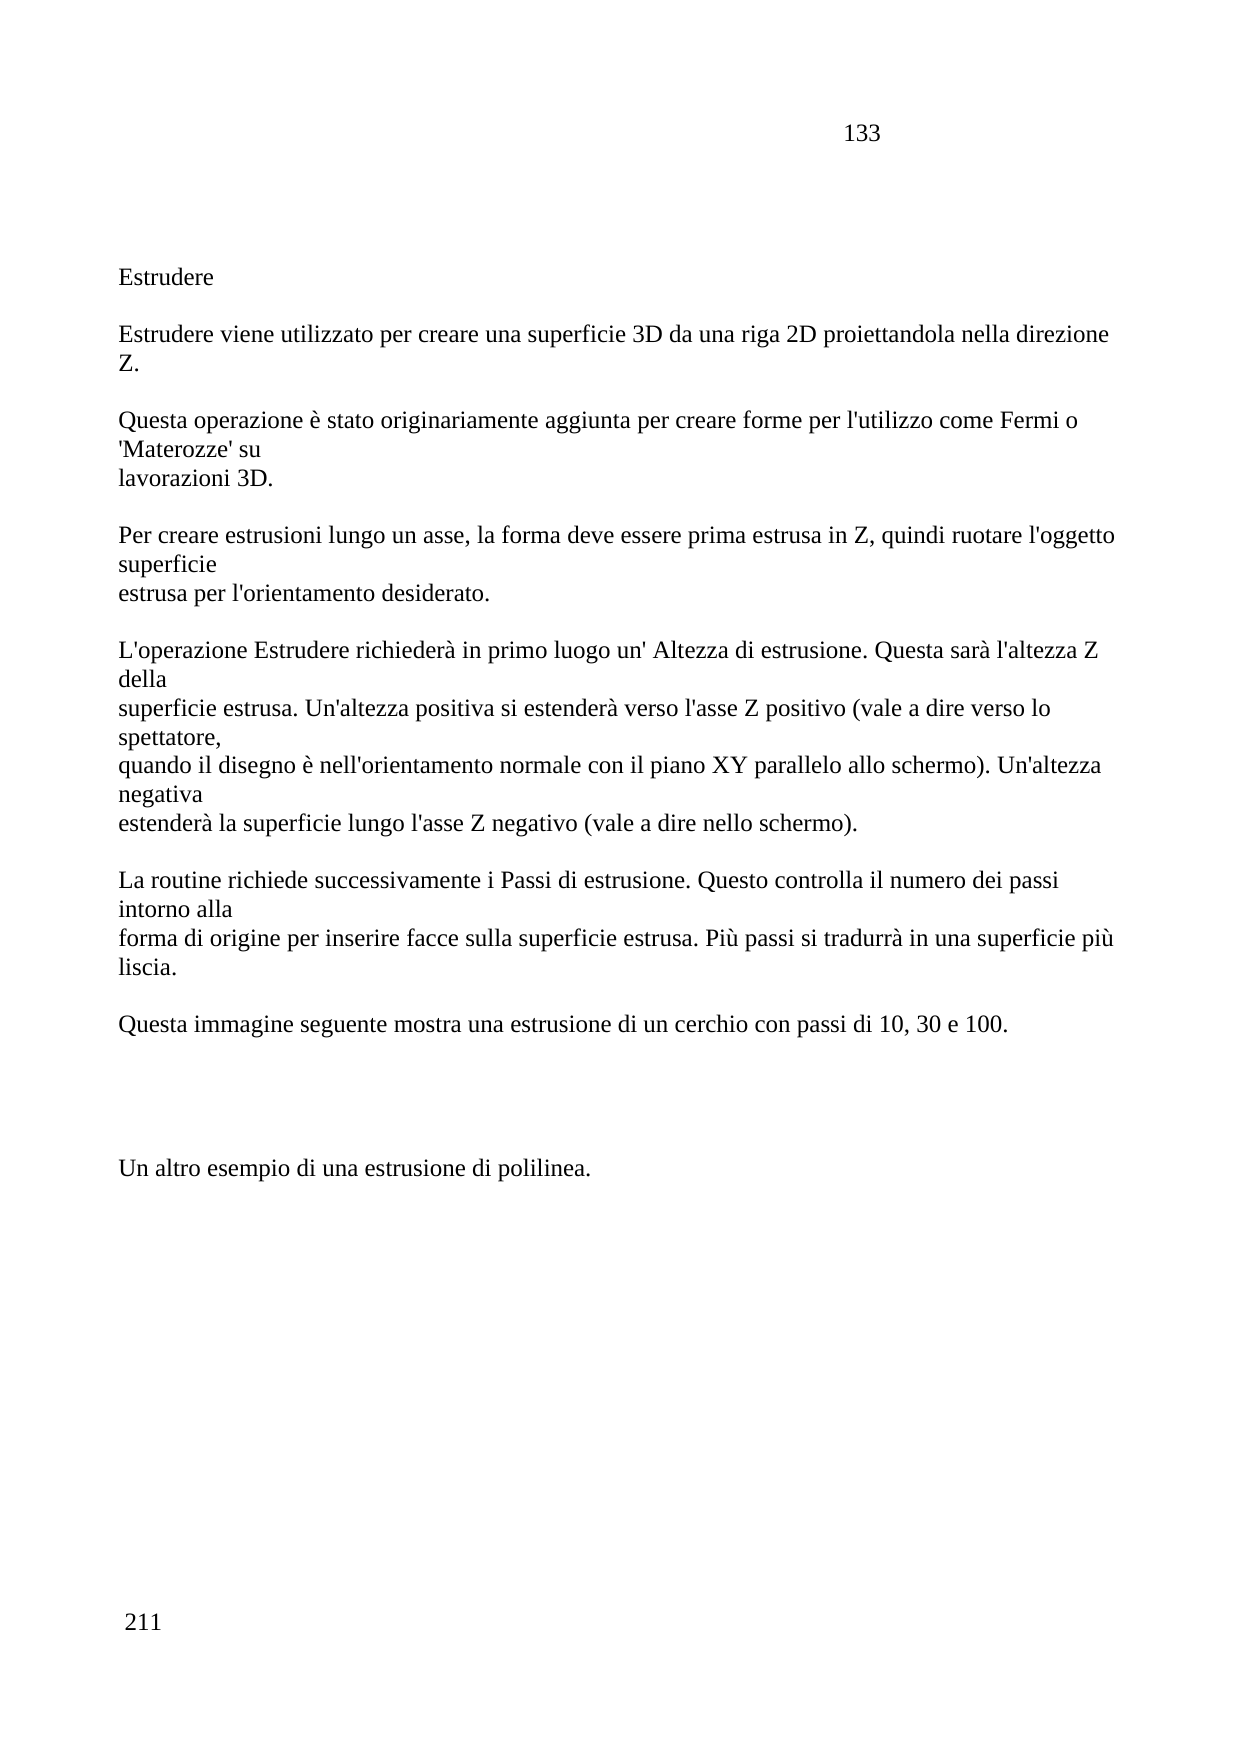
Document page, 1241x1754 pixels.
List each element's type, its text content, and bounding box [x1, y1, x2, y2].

text superficie estrusa. Un'altezza positiva si estenderà verso l'asse Z positivo (vale a dire verso lo spettatore, [118, 693, 1122, 751]
text forma di origine per inserire facce sulla superficie estrusa. Più passi si tradurrà in una superficie più liscia. [118, 923, 1122, 981]
text Estrudere [118, 262, 1122, 291]
text Questa immagine seguente mostra una estrusione di un cerchio con passi di 10, 30 e 100. [118, 1009, 1122, 1038]
text quando il disegno è nell'orientamento normale con il piano XY parallelo allo schermo). Un'altezza negativa [118, 751, 1122, 808]
text Questa operazione è stato originariamente aggiunta per creare forme per l'utilizzo come Fermi o 'Materozze' su [118, 406, 1122, 463]
text 133 [118, 118, 1122, 147]
text L'operazione Estrudere richiederà in primo luogo un' Altezza di estrusione. Questa sarà l'altezza Z della [118, 636, 1122, 693]
text Per creare estrusioni lungo un asse, la forma deve essere prima estrusa in Z, quindi ruotare l'oggetto superficie [118, 521, 1122, 578]
text Un altro esempio di una estrusione di polilinea. [118, 1153, 1122, 1182]
text lavorazioni 3D. [118, 463, 1122, 492]
text Estrudere viene utilizzato per creare una superficie 3D da una riga 2D proiettandola nella direzione Z. [118, 319, 1122, 377]
text estrusa per l'orientamento desiderato. [118, 578, 1122, 607]
text estenderà la superficie lungo l'asse Z negativo (vale a dire nello schermo). [118, 808, 1122, 837]
text La routine richiede successivamente i Passi di estrusione. Questo controlla il numero dei passi intorno alla [118, 866, 1122, 923]
